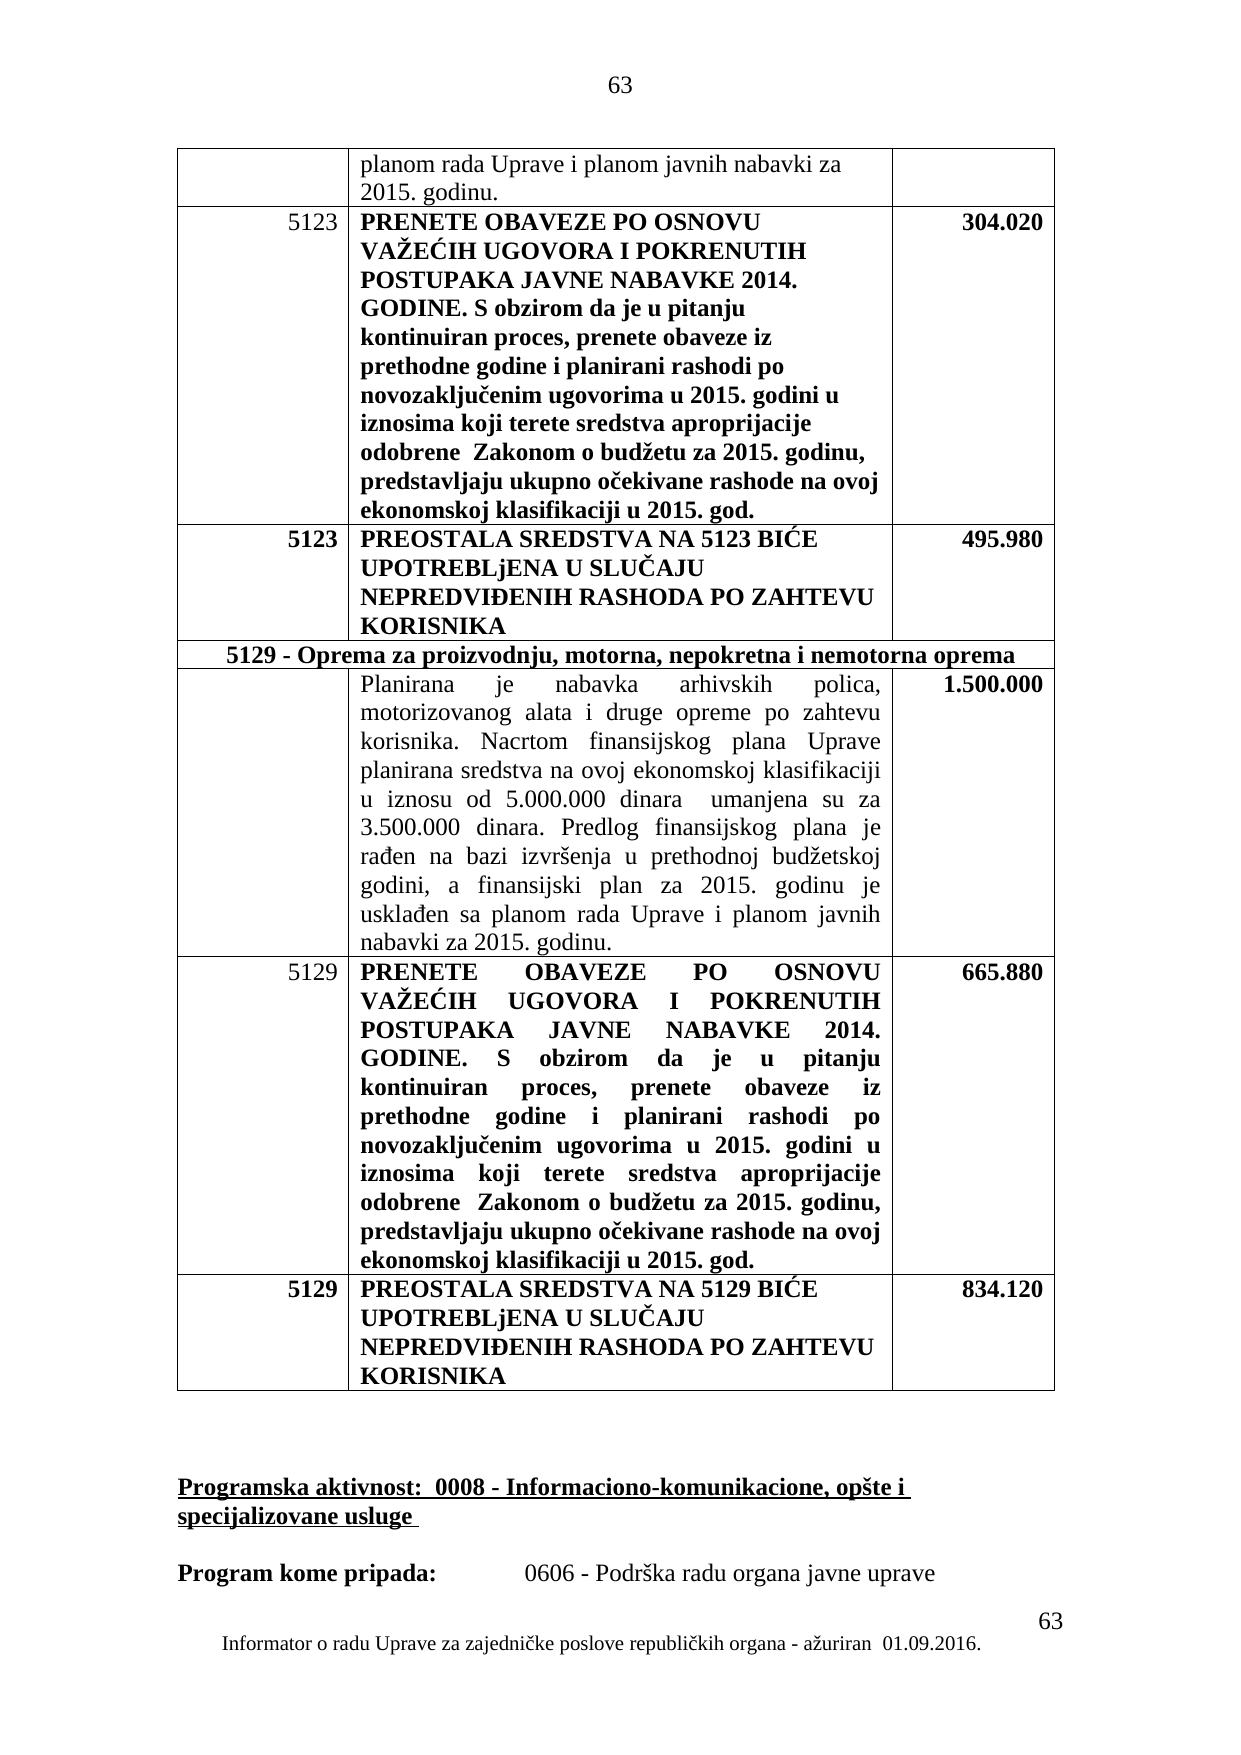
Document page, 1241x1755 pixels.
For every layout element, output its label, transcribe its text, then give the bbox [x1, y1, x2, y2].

table_cell 495.980 [893, 525, 1054, 639]
table_cell [178, 669, 348, 956]
text Programska aktivnost: 0008 - Informaciono-komunikacione, opšte i specijalizovane usluge [177, 1472, 1063, 1530]
text Program kome pripada: 0606 - Podrška radu organa javne uprave [177, 1530, 1063, 1587]
table_cell 5129 [178, 957, 348, 1273]
table_cell PREOSTALA SREDSTVA NA 5123 BIĆE UPOTREBLjENA U SLUČAJU NEPREDVIĐENIH RASHODA PO ZAHTEVU KORISNIKA [349, 525, 892, 639]
table_cell 5123 [178, 525, 348, 639]
table_cell PREOSTALA SREDSTVA NA 5129 BIĆE UPOTREBLjENA U SLUČAJU NEPREDVIĐENIH RASHODA PO ZAHTEVU KORISNIKA [349, 1275, 892, 1389]
table_cell [893, 149, 1054, 206]
table_cell 1.500.000 [893, 669, 1054, 956]
table_cell PRENETE OBAVEZE PO OSNOVU VAŽEĆIH UGOVORA I POKRENUTIH POSTUPAKA JAVNE NABAVKE 2014. GODINE. S obzirom da je u pitanju kontinuiran proces, prenete obaveze iz prethodne godine i planirani rashodi po novozaklјučenim ugovorima u 2015. godini u iznosima koji terete sredstva aproprijacije odobrene Zakonom o budžetu za 2015. godinu, predstavlјaju ukupno očekivane rashode na ovoj ekonomskoj klasifikaciji u 2015. god. [349, 207, 892, 523]
table_cell 834.120 [893, 1275, 1054, 1389]
table_cell [178, 149, 348, 206]
table_cell planom rada Uprave i planom javnih nabavki za 2015. godinu. [349, 149, 892, 206]
table_cell 5129 - Oprema za proizvodnju, motorna, nepokretna i nemotorna oprema [178, 641, 1054, 668]
table_cell 304.020 [893, 207, 1054, 523]
table_cell 5123 [178, 207, 348, 523]
table_cell PRENETE OBAVEZE PO OSNOVU VAŽEĆIH UGOVORA I POKRENUTIH POSTUPAKA JAVNE NABAVKE 2014. GODINE. S obzirom da je u pitanju kontinuiran proces, prenete obaveze iz prethodne godine i planirani rashodi po novozaklјučenim ugovorima u 2015. godini u iznosima koji terete sredstva aproprijacije odobrene Zakonom o budžetu za 2015. godinu, predstavlјaju ukupno očekivane rashode na ovoj ekonomskoj klasifikaciji u 2015. god. [349, 957, 892, 1273]
table_cell 5129 [178, 1275, 348, 1389]
table_cell 665.880 [893, 957, 1054, 1273]
table_cell Planirana je nabavka arhivskih polica, motorizovanog alata i druge opreme po zahtevu korisnika. Nacrtom finansijskog plana Uprave planirana sredstva na ovoj ekonomskoj klasifikaciji u iznosu od 5.000.000 dinara umanjena su za 3.500.000 dinara. Predlog finansijskog plana je rađen na bazi izvršenja u prethodnoj budžetskoj godini, a finansijski plan za 2015. godinu je usklađen sa planom rada Uprave i planom javnih nabavki za 2015. godinu. [349, 669, 892, 956]
